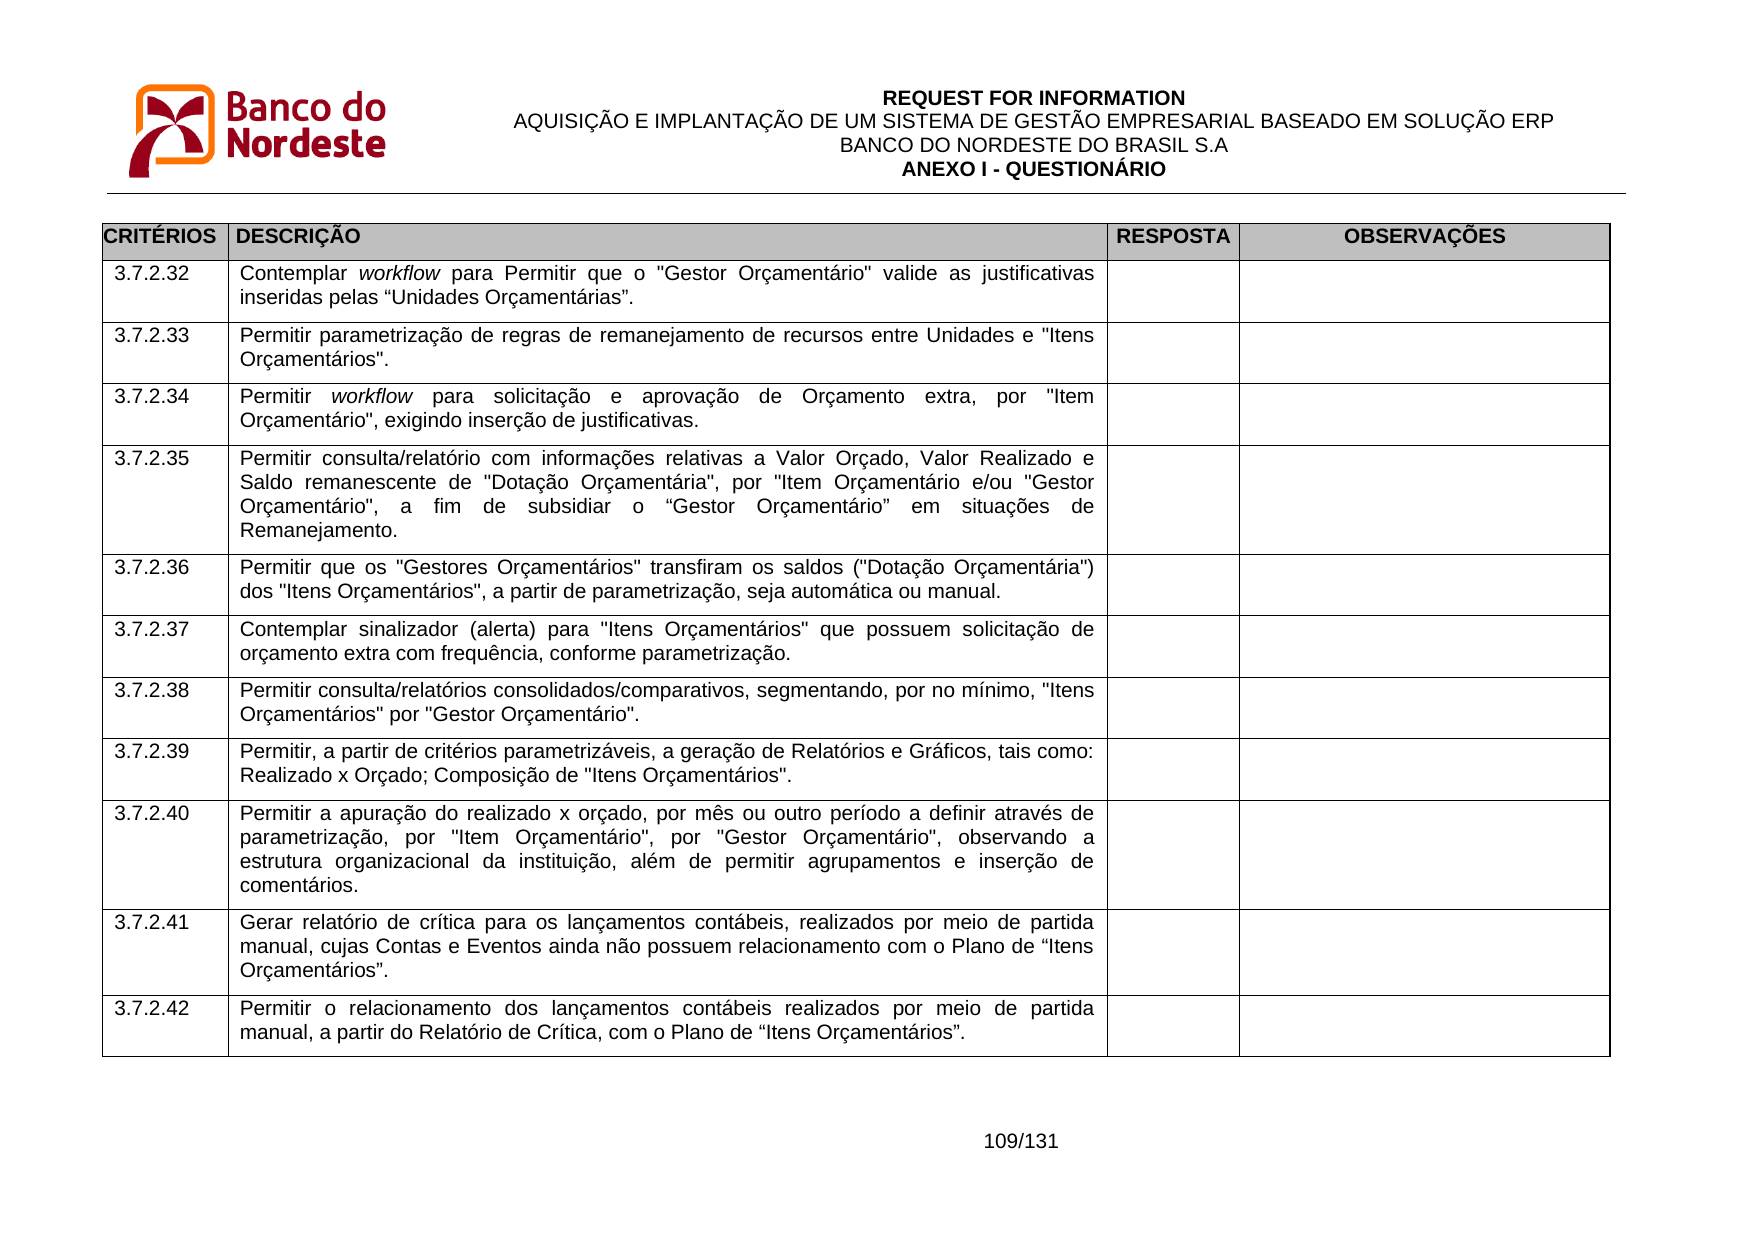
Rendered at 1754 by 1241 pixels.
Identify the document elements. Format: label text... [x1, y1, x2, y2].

table_cell Permitir workflow para solicitação e aprovação de Orçamento extra, por "Item Orçamentário", exigindo inserção de justificativas. [229, 384, 1107, 444]
table_cell [1108, 910, 1239, 994]
table_cell [1108, 616, 1239, 677]
table_cell [1240, 996, 1609, 1056]
table_cell [1108, 323, 1239, 383]
table_cell [103, 384, 228, 444]
table_cell Contemplar sinalizador (alerta) para "Itens Orçamentários" que possuem solicitação de orçamento extra com frequência, conforme parametrização. [229, 616, 1107, 677]
table_cell Permitir, a partir de critérios parametrizáveis, a geração de Relatórios e Gráficos, tais como: Realizado x Orçado; Composição de "Itens Orçamentários". [229, 739, 1107, 800]
table_cell [103, 446, 228, 554]
table_cell Gerar relatório de crítica para os lançamentos contábeis, realizados por meio de partida manual, cujas Contas e Eventos ainda não possuem relacionamento com o Plano de “Itens Orçamentários”. [229, 910, 1107, 994]
table_cell [103, 555, 228, 615]
table_cell [1108, 996, 1239, 1056]
table_cell [1240, 801, 1609, 909]
table_header OBSERVAÇÕES [1240, 224, 1609, 260]
table_cell Permitir consulta/relatório com informações relativas a Valor Orçado, Valor Realizado e Saldo remanescente de "Dotação Orçamentária", por "Item Orçamentário e/ou "Gestor Orçamentário", a fim de subsidiar o “Gestor Orçamentário” em situações de Remanejamento. [229, 446, 1107, 554]
table_cell Contemplar workflow para Permitir que o "Gestor Orçamentário" valide as justificativas inseridas pelas “Unidades Orçamentárias”. [229, 261, 1107, 322]
table_cell [103, 801, 228, 909]
table_cell [1240, 739, 1609, 800]
table_cell [1108, 678, 1239, 738]
table_cell [103, 323, 228, 383]
table_cell Permitir a apuração do realizado x orçado, por mês ou outro período a definir através de parametrização, por "Item Orçamentário", por "Gestor Orçamentário", observando a estrutura organizacional da instituição, além de permitir agrupamentos e inserção de comentários. [229, 801, 1107, 909]
table_cell [1108, 446, 1239, 554]
table_cell [1108, 384, 1239, 444]
table_cell [103, 678, 228, 738]
table_cell [1240, 555, 1609, 615]
table_header CRITÉRIOS [103, 224, 228, 260]
table_cell Permitir parametrização de regras de remanejamento de recursos entre Unidades e "Itens Orçamentários". [229, 323, 1107, 383]
table_cell [1240, 384, 1609, 444]
table_cell [1108, 739, 1239, 800]
table_cell [103, 261, 228, 322]
table_cell [103, 910, 228, 994]
table_cell Permitir o relacionamento dos lançamentos contábeis realizados por meio de partida manual, a partir do Relatório de Crítica, com o Plano de “Itens Orçamentários”. [229, 996, 1107, 1056]
table_header RESPOSTA [1108, 224, 1239, 260]
table_cell [1240, 616, 1609, 677]
table_cell [1108, 801, 1239, 909]
table_cell [103, 616, 228, 677]
table_header DESCRIÇÃO [229, 224, 1107, 260]
table_cell [1240, 910, 1609, 994]
table_cell [1240, 446, 1609, 554]
table_cell [1240, 678, 1609, 738]
table_cell Permitir que os "Gestores Orçamentários" transfiram os saldos ("Dotação Orçamentária") dos "Itens Orçamentários", a partir de parametrização, seja automática ou manual. [229, 555, 1107, 615]
table_cell Permitir consulta/relatórios consolidados/comparativos, segmentando, por no mínimo, "Itens Orçamentários" por "Gestor Orçamentário". [229, 678, 1107, 738]
table_cell [1240, 261, 1609, 322]
table_cell [1108, 555, 1239, 615]
table_cell [103, 996, 228, 1056]
table_cell [1240, 323, 1609, 383]
table_cell [103, 739, 228, 800]
table_cell [1108, 261, 1239, 322]
